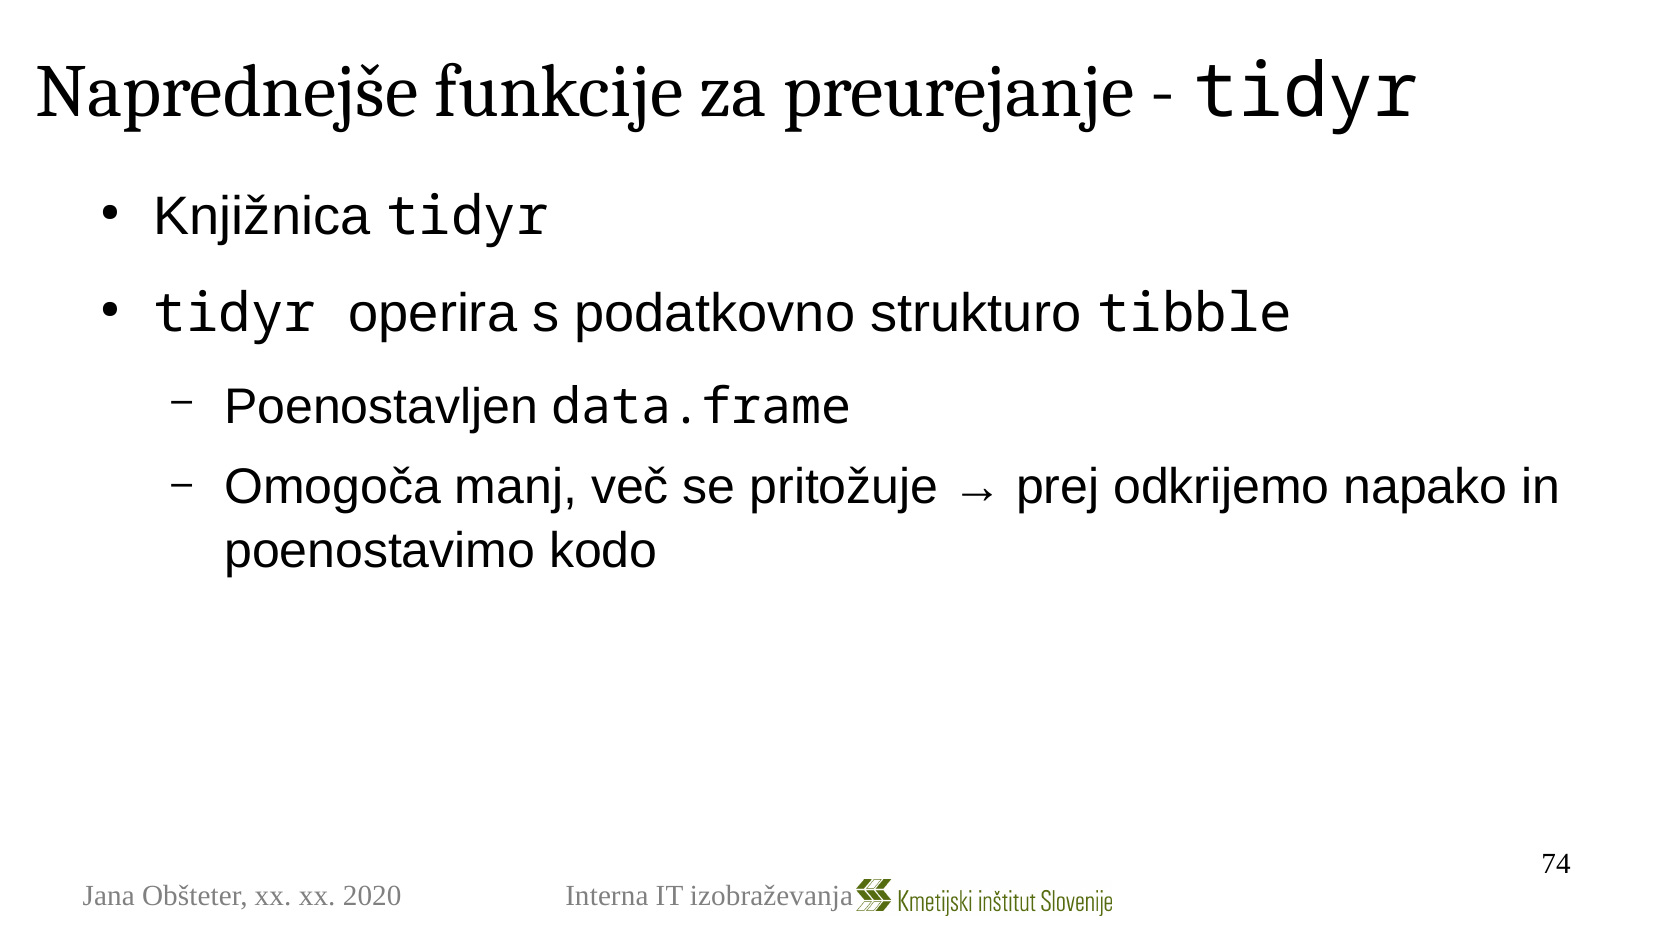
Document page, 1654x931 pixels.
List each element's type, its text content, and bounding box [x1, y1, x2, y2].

title Naprednejše funkcije za preurejanje - tidyr [35, 21, 1524, 154]
picture [856, 879, 1112, 916]
list Knjižnica tidyr tidyr operira s podatkovno strukturo tibble Poenostavljen data.frame Omogoča manj, več se pritožuje → prej odkrijemo napako in poenostavimo kodo [82, 165, 1642, 827]
